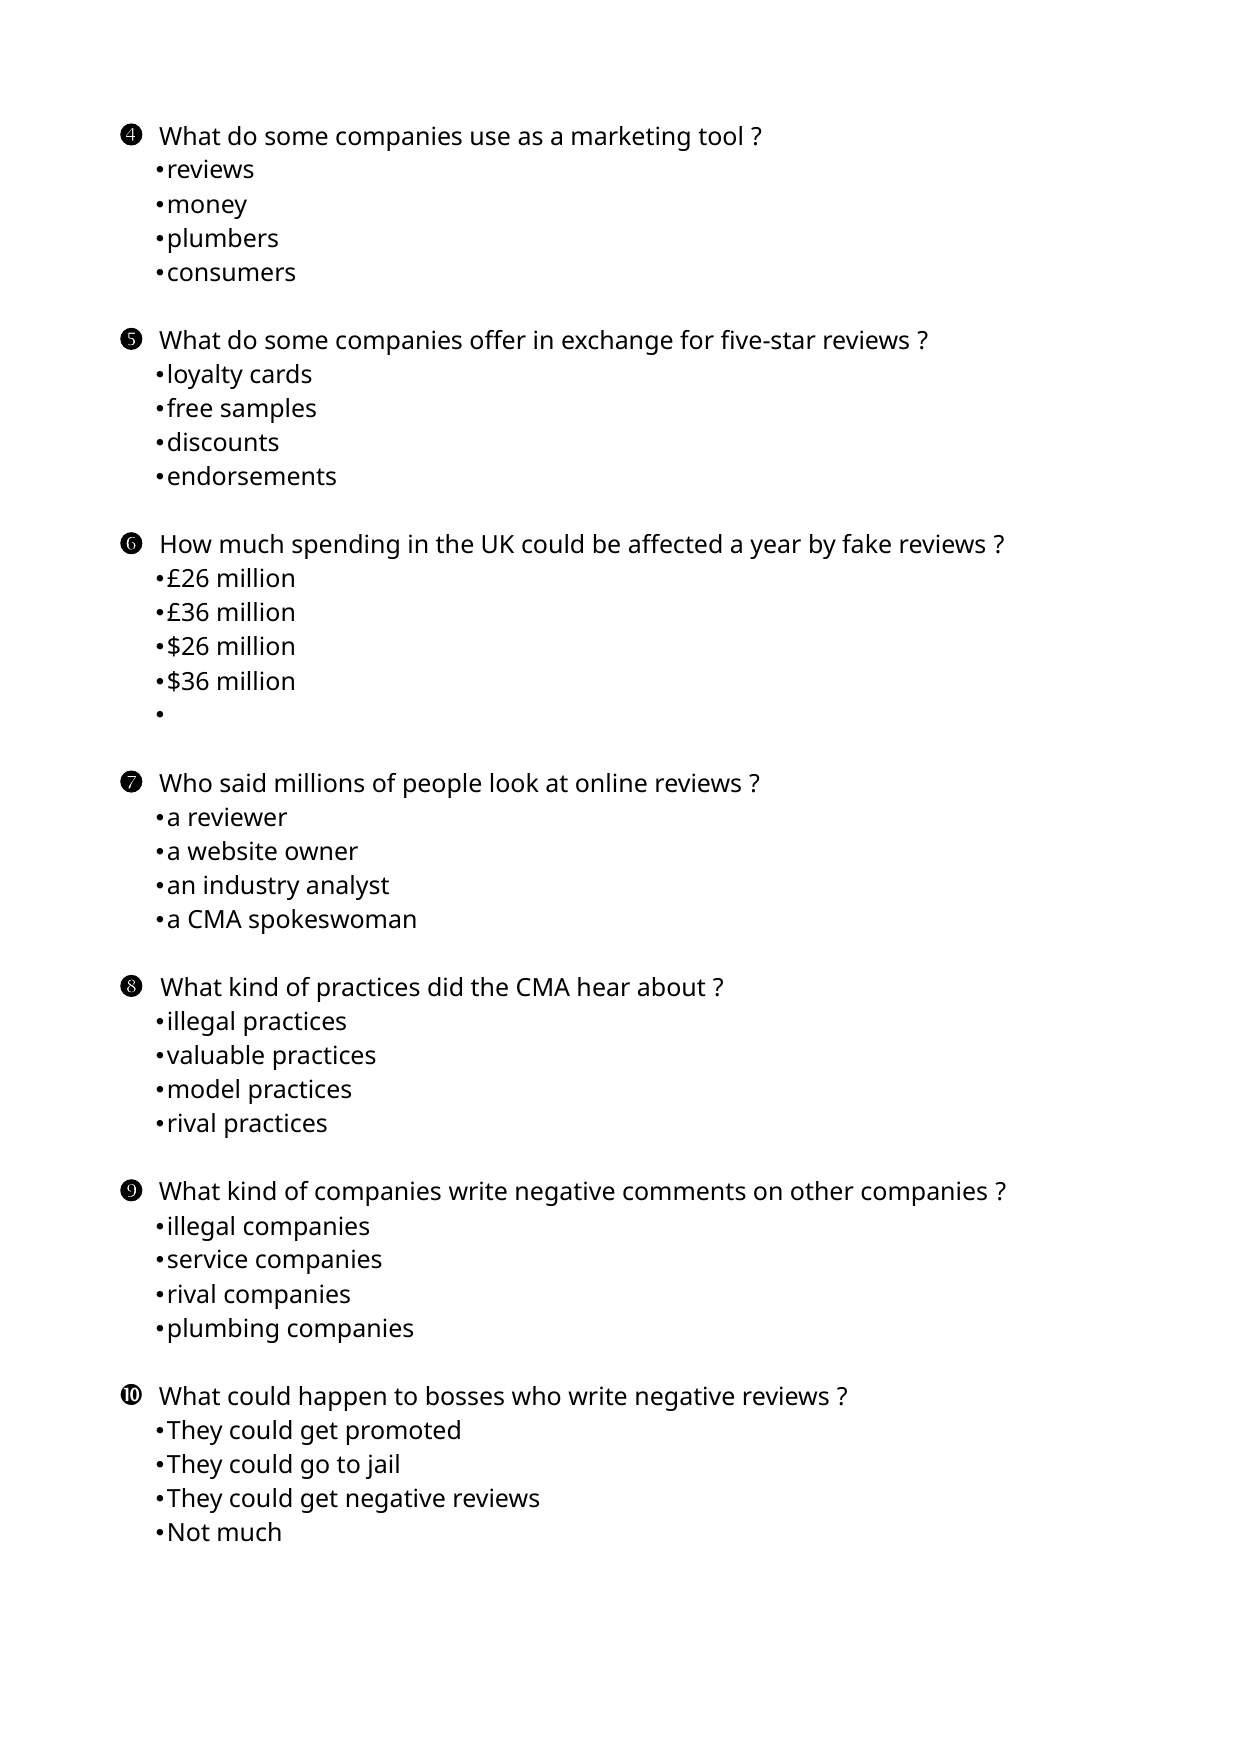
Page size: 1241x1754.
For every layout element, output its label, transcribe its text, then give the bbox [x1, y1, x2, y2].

list They could get promoted [156, 1412, 1122, 1447]
list They could go to jail [156, 1447, 1122, 1481]
list illegal practices [156, 1004, 1122, 1038]
list $26 million [156, 629, 1122, 663]
text  What do some companies offer in exchange for five-star reviews ? [118, 322, 1122, 357]
list plumbing companies [156, 1310, 1122, 1344]
list reviews [156, 152, 1122, 186]
list an industry analyst [156, 867, 1122, 902]
list loyalty cards [156, 357, 1122, 391]
list £26 million [156, 561, 1122, 595]
list a website owner [156, 833, 1122, 867]
text  What kind of practices did the CMA hear about ? [118, 970, 1122, 1004]
list plumbers [156, 220, 1122, 254]
list a reviewer [156, 799, 1122, 833]
list They could get negative reviews [156, 1481, 1122, 1515]
list valuable practices [156, 1038, 1122, 1072]
list money [156, 186, 1122, 220]
text  What do some companies use as a marketing tool ? [118, 118, 1122, 152]
list service companies [156, 1242, 1122, 1276]
list rival companies [156, 1276, 1122, 1310]
list a CMA spokeswoman [156, 902, 1122, 936]
list discounts [156, 425, 1122, 459]
list endorsements [156, 459, 1122, 493]
text  What could happen to bosses who write negative reviews ? [118, 1378, 1122, 1412]
text  Who said millions of people look at online reviews ? [118, 765, 1122, 799]
list consumers [156, 254, 1122, 288]
list free samples [156, 391, 1122, 425]
list Not much [156, 1515, 1122, 1549]
list model practices [156, 1072, 1122, 1106]
list $36 million [156, 663, 1122, 697]
list illegal companies [156, 1208, 1122, 1242]
text  How much spending in the UK could be affected a year by fake reviews ? [118, 527, 1122, 561]
list £36 million [156, 595, 1122, 629]
text  What kind of companies write negative comments on other companies ? [118, 1174, 1122, 1208]
list rival practices [156, 1106, 1122, 1140]
